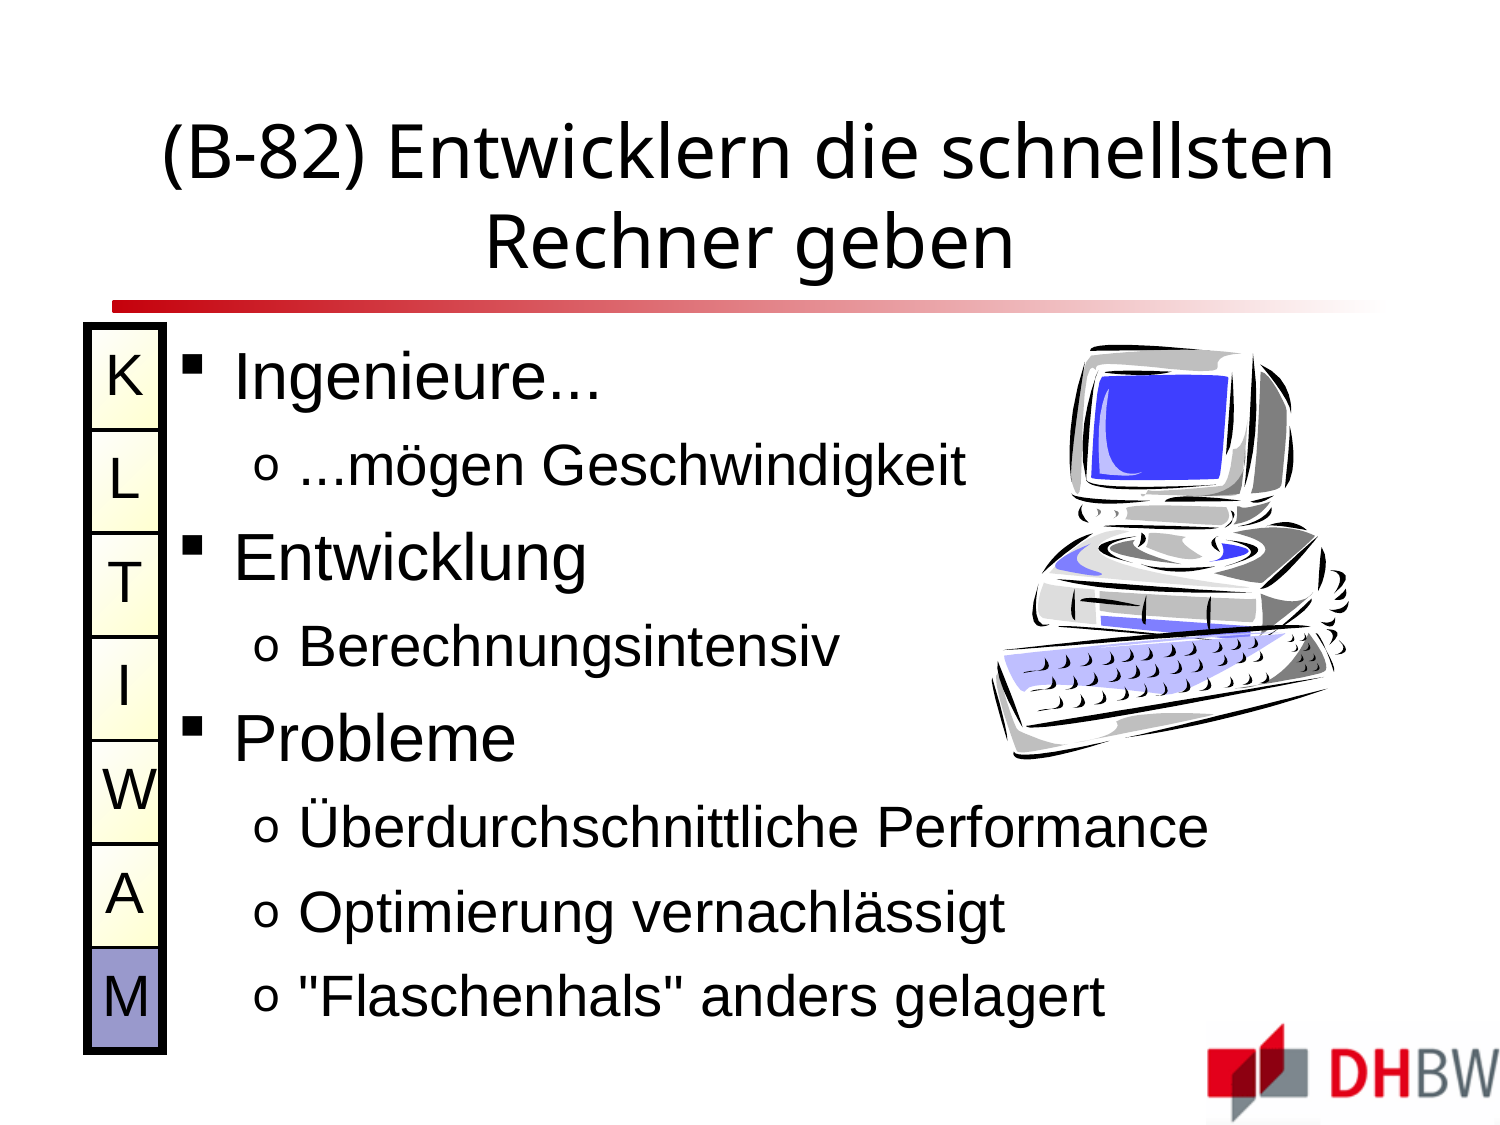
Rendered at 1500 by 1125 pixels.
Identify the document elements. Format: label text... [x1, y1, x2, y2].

table_cell I [92, 639, 158, 739]
table_cell M [92, 949, 158, 1047]
title (B-82) Entwicklern die schnellsten Rechner geben [112, 96, 1388, 292]
list Ingenieure... ...mögen Geschwindigkeit Entwicklung Berechnungsintensiv Probleme Überdurchschnittliche Performance Optimierung vernachlässigt "Flaschenhals" anders gelagert [167, 324, 1250, 1051]
picture [987, 324, 1363, 775]
table_cell T [92, 535, 158, 635]
table_header K [92, 330, 158, 428]
picture [1206, 1021, 1500, 1125]
table_cell W [92, 742, 158, 842]
table_cell L [92, 432, 158, 531]
table_cell A [92, 846, 158, 946]
